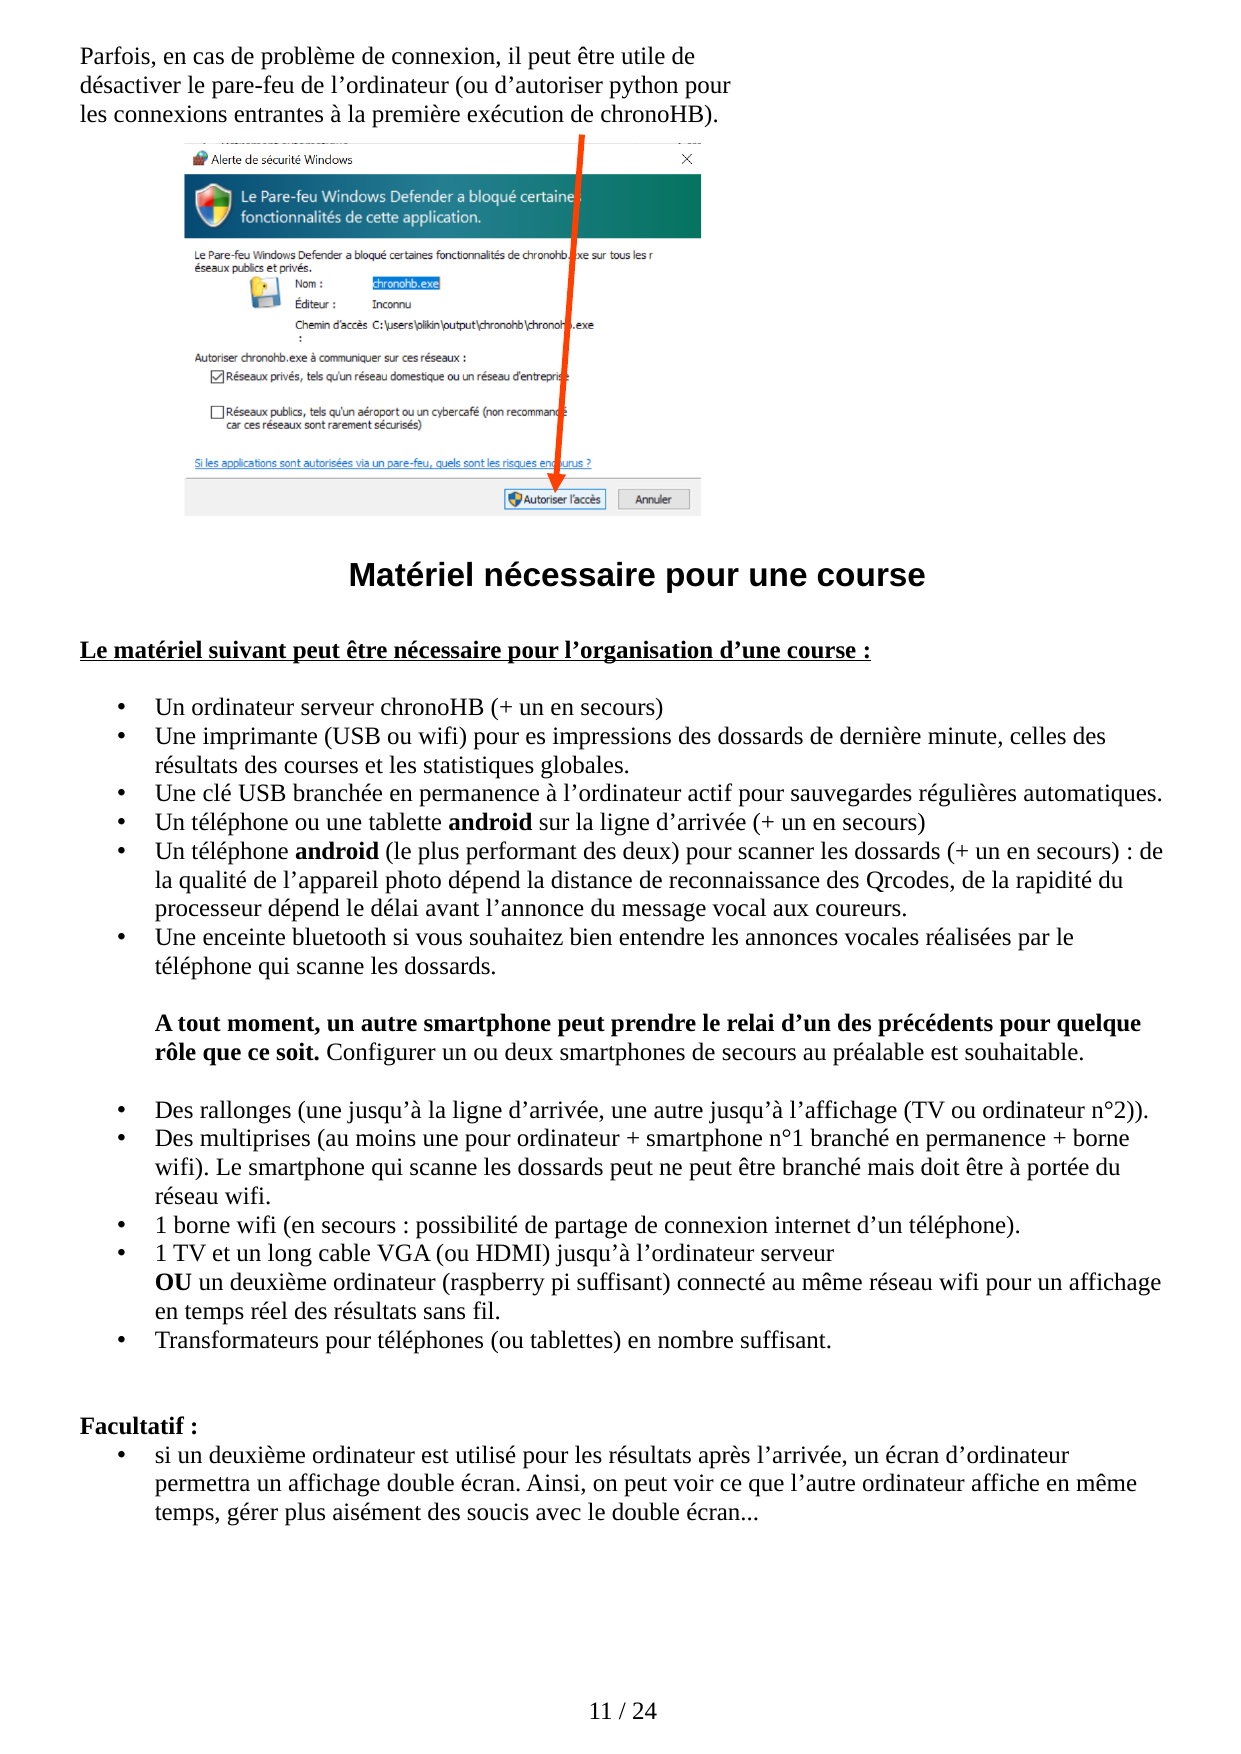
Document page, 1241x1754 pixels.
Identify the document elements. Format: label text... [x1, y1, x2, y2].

subtitle Matériel nécessaire pour une course [109, 555, 1165, 593]
picture [184, 143, 702, 516]
text Le matériel suivant peut être nécessaire pour l’organisation d’une course : [79, 635, 1165, 663]
list Une enceinte bluetooth si vous souhaitez bien entendre les annonces vocales réalisées par le téléphone qui scanne les dossards. A tout moment, un autre smartphone peut prendre le relai d’un des précédents pour quelque rôle que ce soit. Configurer un ou deux smartphones de secours au préalable est souhaitable. [117, 922, 1165, 1066]
list Des multiprises (au moins une pour ordinateur + smartphone n°1 branché en permanence + borne wifi). Le smartphone qui scanne les dossards peut ne peut être branché mais doit être à portée du réseau wifi. [117, 1123, 1165, 1210]
list 1 borne wifi (en secours : possibilité de partage de connexion internet d’un téléphone). [117, 1210, 1165, 1238]
list Transformateurs pour téléphones (ou tablettes) en nombre suffisant. [117, 1325, 1165, 1353]
list Une imprimante (USB ou wifi) pour es impressions des dossards de dernière minute, celles des résultats des courses et les statistiques globales. [117, 721, 1165, 778]
list si un deuxième ordinateur est utilisé pour les résultats après l’arrivée, un écran d’ordinateur permettra un affichage double écran. Ainsi, on peut voir ce que l’autre ordinateur affiche en même temps, gérer plus aisément des soucis avec le double écran... [117, 1440, 1165, 1526]
list Des rallonges (une jusqu’à la ligne d’arrivée, une autre jusqu’à l’affichage (TV ou ordinateur n°2)). [117, 1095, 1165, 1123]
list Un téléphone android (le plus performant des deux) pour scanner les dossards (+ un en secours) : de la qualité de l’appareil photo dépend la distance de reconnaissance des Qrcodes, de la rapidité du processeur dépend le délai avant l’annonce du message vocal aux coureurs. [117, 836, 1165, 922]
list Un téléphone ou une tablette android sur la ligne d’arrivée (+ un en secours) [117, 807, 1165, 836]
list Un ordinateur serveur chronoHB (+ un en secours) [117, 692, 1165, 721]
text Parfois, en cas de problème de connexion, il peut être utile de désactiver le pare-feu de l’ordinateur (ou d’autoriser python pour les connexions entrantes à la première exécution de chronoHB). [79, 41, 740, 128]
list 1 TV et un long cable VGA (ou HDMI) jusqu’à l’ordinateur serveur OU un deuxième ordinateur (raspberry pi suffisant) connecté au même réseau wifi pour un affichage en temps réel des résultats sans fil. [117, 1238, 1165, 1325]
text Facultatif : [79, 1411, 1165, 1440]
list Une clé USB branchée en permanence à l’ordinateur actif pour sauvegardes régulières automatiques. [117, 778, 1165, 807]
